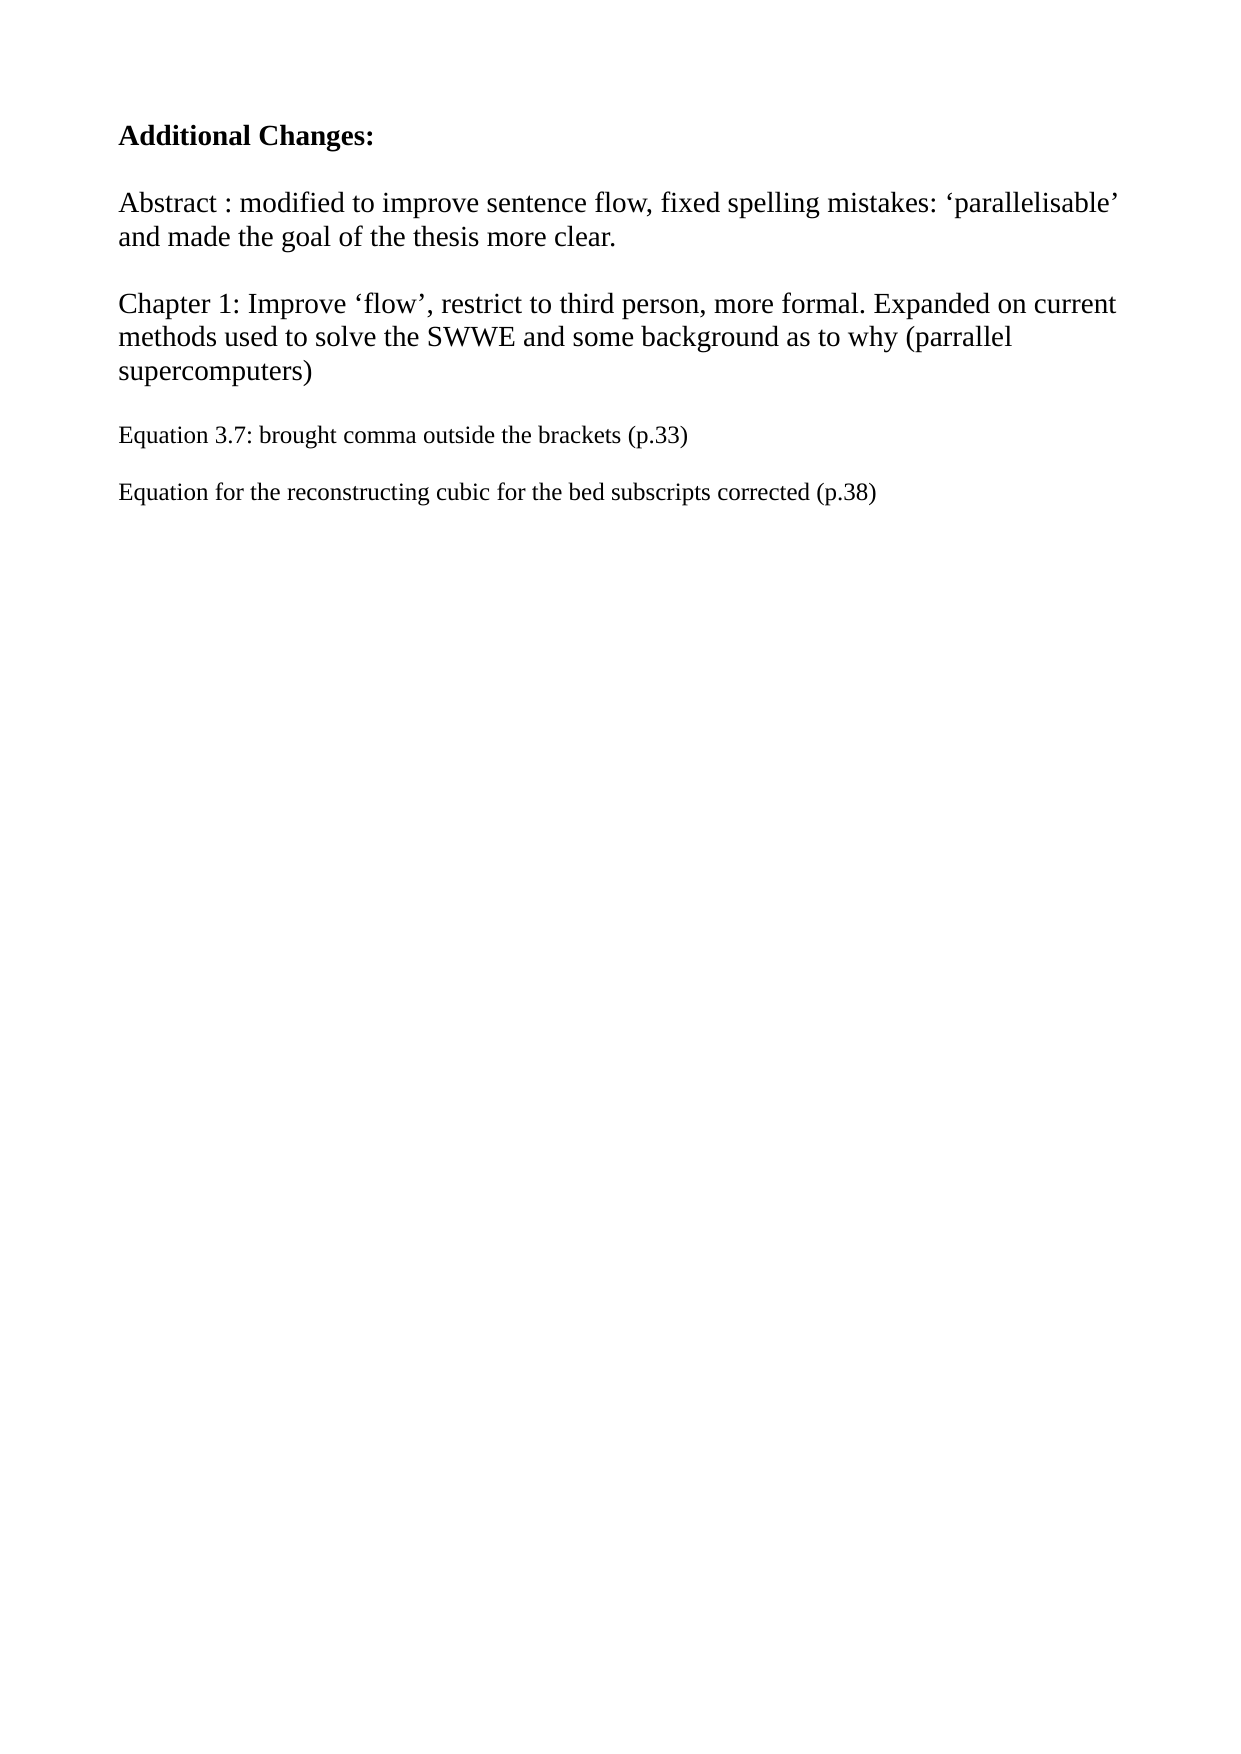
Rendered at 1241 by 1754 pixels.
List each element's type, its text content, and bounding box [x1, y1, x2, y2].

text Chapter 1: Improve ‘flow’, restrict to third person, more formal. Expanded on current methods used to solve the SWWE and some background as to why (parrallel supercomputers) [118, 286, 1122, 386]
text Additional Changes: [118, 118, 1122, 152]
text Abstract : modified to improve sentence flow, fixed spelling mistakes: ‘parallelisable’ and made the goal of the thesis more clear. [118, 185, 1122, 252]
text Equation 3.7: brought comma outside the brackets (p.33) [118, 420, 1122, 449]
text Equation for the reconstructing cubic for the bed subscripts corrected (p.38) [118, 477, 1122, 506]
